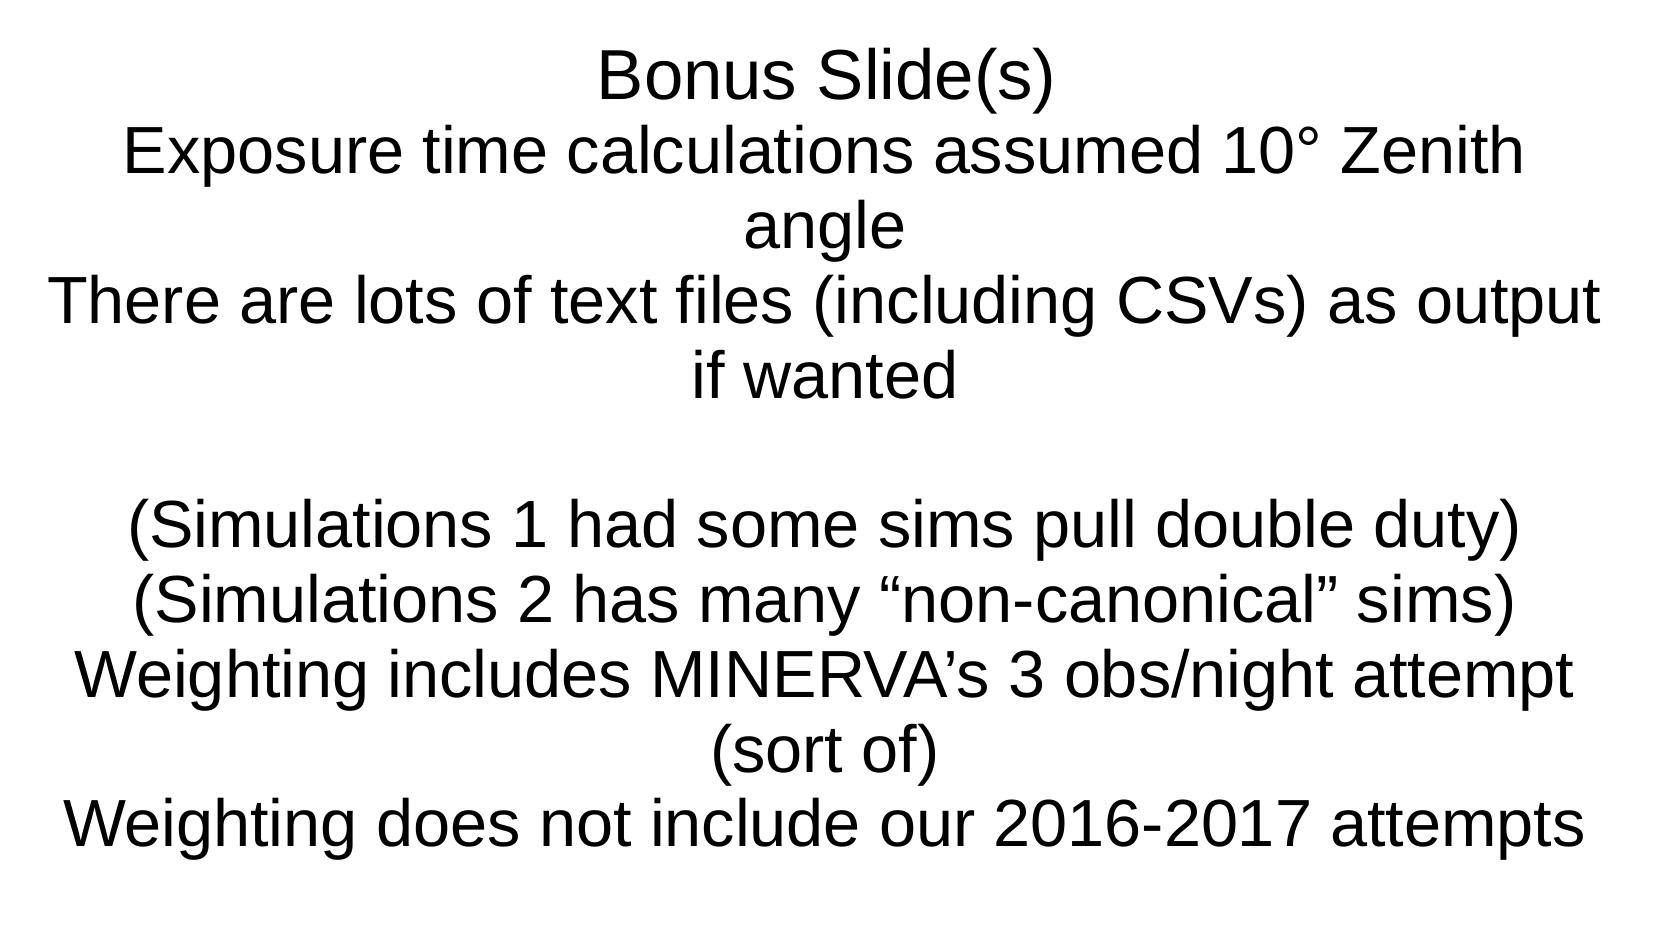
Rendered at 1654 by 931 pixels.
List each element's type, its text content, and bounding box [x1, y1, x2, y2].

title Bonus Slide(s) [0, 0, 1654, 155]
subtitle Exposure time calculations assumed 10° Zenith angle There are lots of text files (including CSVs) as output if wanted (Simulations 1 had some sims pull double duty) (Simulations 2 has many “non-canonical” sims) Weighting includes MINERVA’s 3 obs/night attempt (sort of) Weighting does not include our 2016-2017 attempts [37, 76, 1613, 899]
